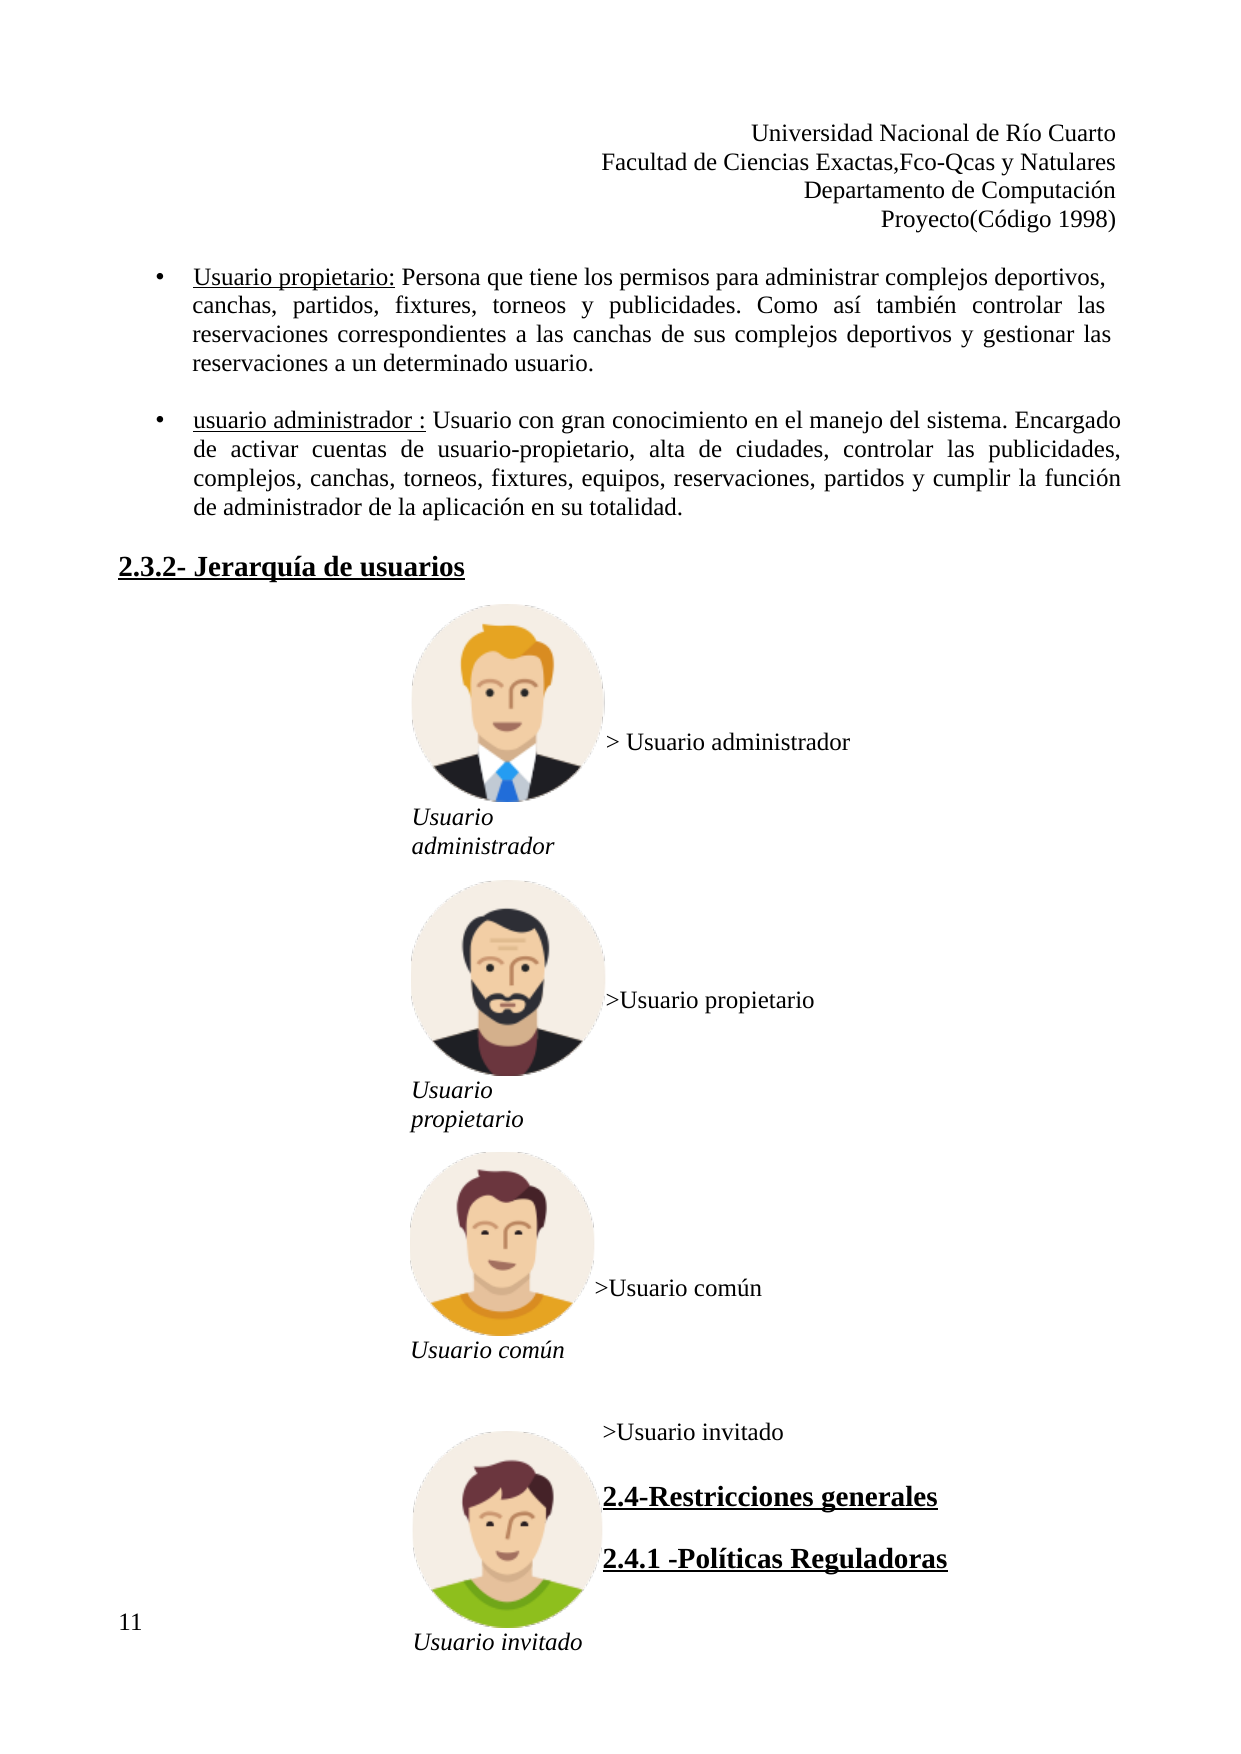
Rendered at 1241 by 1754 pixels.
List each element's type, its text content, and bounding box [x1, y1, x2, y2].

picture [411, 880, 606, 1076]
text [118, 1273, 410, 1302]
text Usuario administrador [411, 802, 606, 859]
text [118, 727, 411, 755]
text 2.3.2- Jerarquía de usuarios [118, 549, 1122, 583]
picture [410, 1152, 595, 1336]
text >Usuario propietario [606, 985, 1122, 1014]
text [118, 1479, 412, 1512]
list usuario administrador : Usuario con gran conocimiento en el manejo del sistema. Encargado de activar cuentas de usuario-propietario, alta de ciudades, controlar las publicidades, complejos, canchas, torneos, fixtures, equipos, reservaciones, partidos y cumplir la función de administrador de la aplicación en su totalidad. [156, 406, 1122, 521]
picture [411, 604, 606, 802]
text Usuario propietario [411, 1076, 605, 1133]
list Usuario propietario: Persona que tiene los permisos para administrar complejos deportivos, [156, 262, 1122, 291]
text [118, 985, 411, 1014]
text >Usuario invitado [118, 1417, 1122, 1445]
picture [412, 1431, 603, 1628]
text Usuario invitado [412, 1628, 602, 1656]
text canchas, partidos, fixtures, torneos y publicidades. Como así también controlar las reservaciones correspondientes a las canchas de sus complejos deportivos y gestionar las reservaciones a un determinado usuario. [118, 291, 1122, 377]
text 2.4.1 -Políticas Reguladoras [603, 1541, 1122, 1575]
text [118, 1541, 412, 1575]
text >Usuario común [595, 1273, 1122, 1302]
text > Usuario administrador [606, 727, 1122, 755]
text 2.4-Restricciones generales [603, 1479, 1122, 1512]
text Usuario común [410, 1336, 594, 1364]
